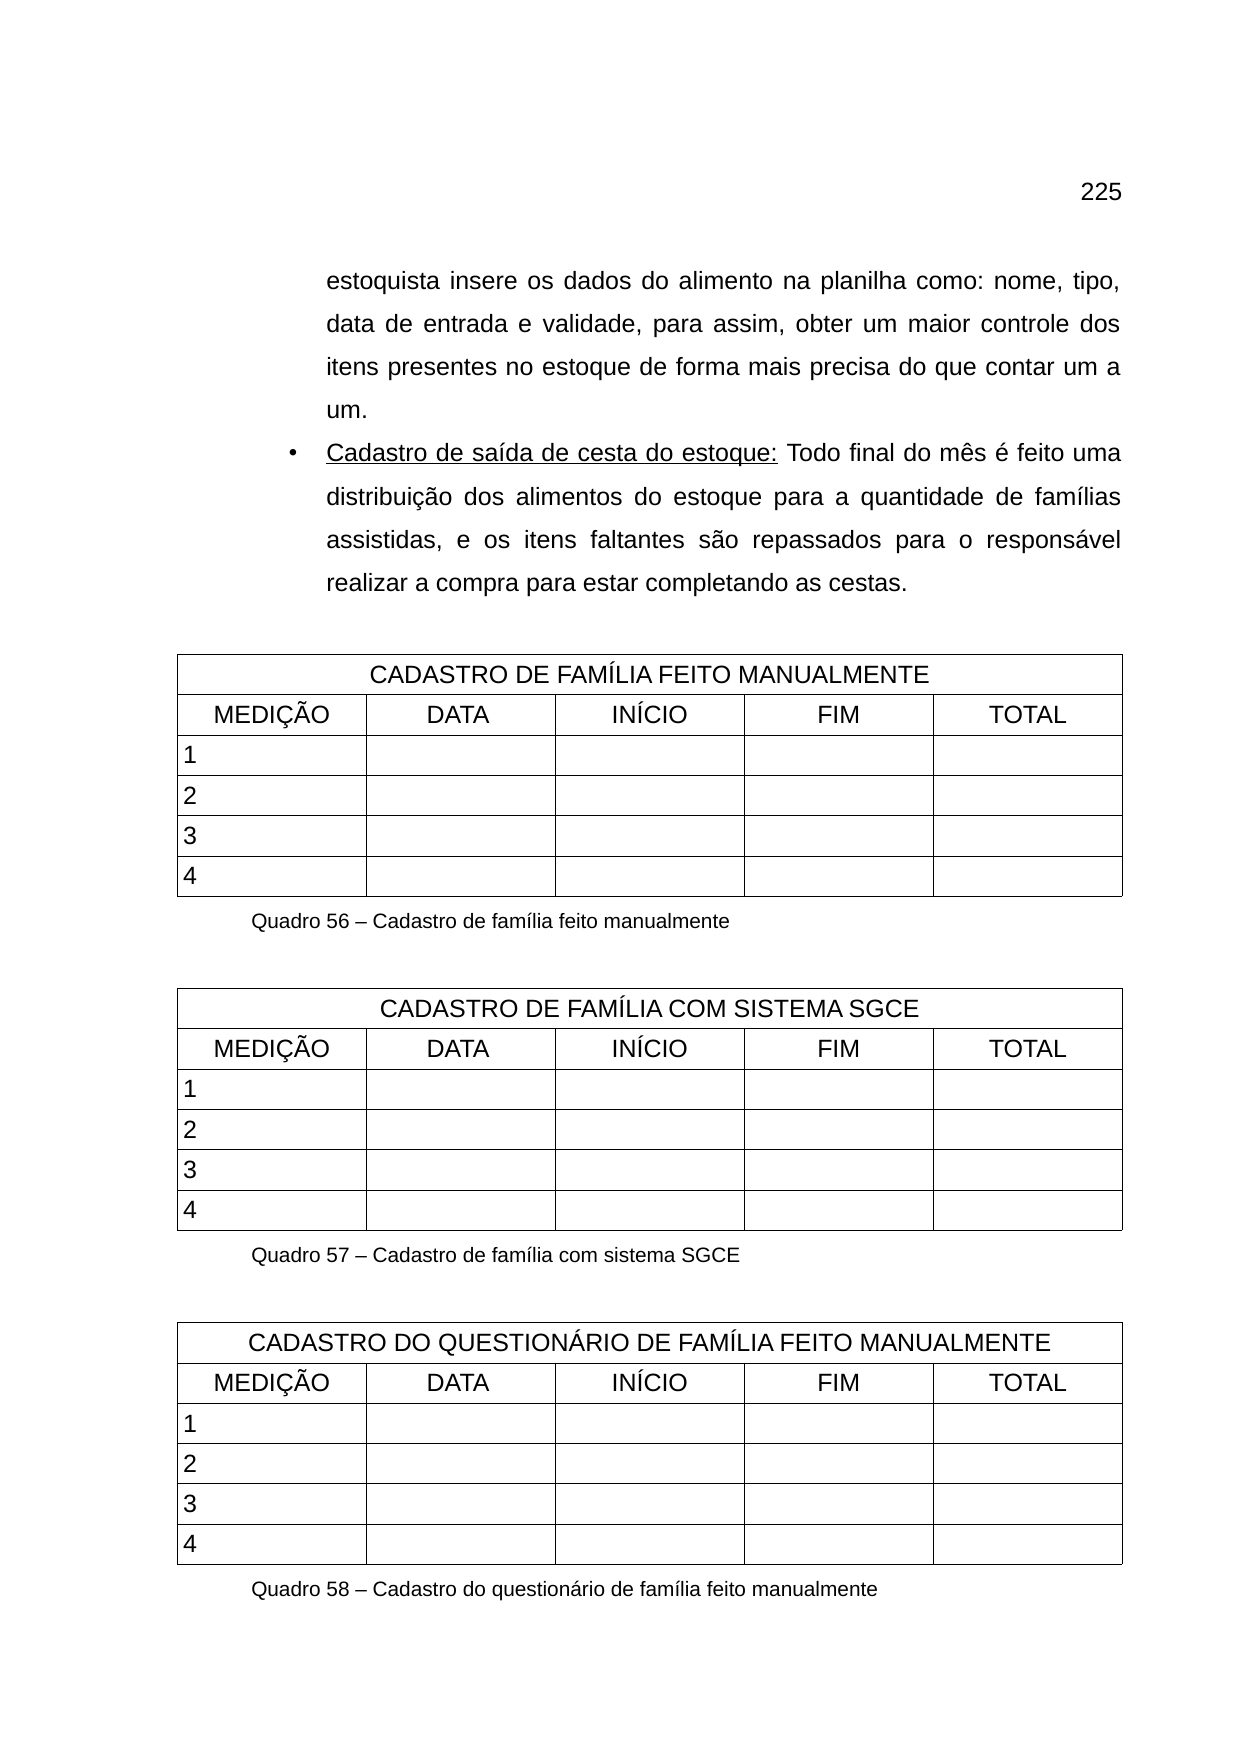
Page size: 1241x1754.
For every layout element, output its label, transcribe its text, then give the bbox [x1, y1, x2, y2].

table_cell [745, 1525, 933, 1564]
table_cell 2 [178, 776, 366, 815]
list estoquista insere os dados do alimento na planilha como: nome, tipo, data de entrada e validade, para assim, obter um maior controle dos itens presentes no estoque de forma mais precisa do que contar um a um. [288, 266, 1122, 424]
table_cell [934, 816, 1122, 856]
table_header CADASTRO DE FAMÍLIA FEITO MANUALMENTE [178, 655, 1122, 694]
table_cell [934, 857, 1122, 896]
table_cell [556, 1444, 744, 1483]
table_cell [367, 1191, 555, 1230]
table_cell TOTAL [934, 695, 1122, 734]
table_cell [745, 1070, 933, 1109]
table_cell MEDIÇÃO [178, 695, 366, 734]
table_cell [745, 736, 933, 775]
table_cell [745, 776, 933, 815]
table_cell [367, 736, 555, 775]
table_cell 3 [178, 1150, 366, 1189]
table_cell [367, 1150, 555, 1189]
table_cell [367, 816, 555, 856]
table_cell 3 [178, 1484, 366, 1524]
table_header CADASTRO DE FAMÍLIA COM SISTEMA SGCE [178, 989, 1122, 1028]
text Quadro 56 – Cadastro de família feito manualmente [177, 908, 1122, 932]
table_cell [556, 736, 744, 775]
table_cell [367, 857, 555, 896]
table_cell [556, 1070, 744, 1109]
table_cell [934, 1191, 1122, 1230]
table_cell 1 [178, 1404, 366, 1443]
table_cell [556, 776, 744, 815]
table_cell 4 [178, 857, 366, 896]
table_cell 4 [178, 1525, 366, 1564]
table_cell DATA [367, 1029, 555, 1069]
table_cell FIM [745, 695, 933, 734]
table_cell [745, 1150, 933, 1189]
table_cell [745, 1404, 933, 1443]
table_cell [745, 1444, 933, 1483]
table_cell [745, 857, 933, 896]
table_cell [556, 816, 744, 856]
table_cell [934, 736, 1122, 775]
table_cell [934, 1525, 1122, 1564]
table_cell TOTAL [934, 1029, 1122, 1069]
table_cell DATA [367, 1364, 555, 1403]
list Cadastro de saída de cesta do estoque: Todo final do mês é feito uma distribuição dos alimentos do estoque para a quantidade de famílias assistidas, e os itens faltantes são repassados para o responsável realizar a compra para estar completando as cestas. [288, 438, 1122, 596]
table_cell [934, 1150, 1122, 1189]
table_cell [934, 1070, 1122, 1109]
table_cell INÍCIO [556, 1364, 744, 1403]
table_cell [367, 1484, 555, 1524]
text Quadro 58 – Cadastro do questionário de família feito manualmente [177, 1577, 1122, 1601]
table_cell [934, 1444, 1122, 1483]
table_cell [745, 1484, 933, 1524]
table_cell [367, 1404, 555, 1443]
table_cell [745, 816, 933, 856]
table_cell 2 [178, 1444, 366, 1483]
table_cell 3 [178, 816, 366, 856]
table_cell [745, 1110, 933, 1149]
table_cell [934, 1484, 1122, 1524]
table_cell [556, 857, 744, 896]
table_cell [556, 1404, 744, 1443]
table_cell 2 [178, 1110, 366, 1149]
table_cell 1 [178, 736, 366, 775]
table_cell [556, 1191, 744, 1230]
table_cell [556, 1484, 744, 1524]
table_cell TOTAL [934, 1364, 1122, 1403]
table_cell FIM [745, 1029, 933, 1069]
table_cell [934, 1404, 1122, 1443]
table_cell [367, 1525, 555, 1564]
table_cell 4 [178, 1191, 366, 1230]
table_cell [367, 1070, 555, 1109]
table_cell FIM [745, 1364, 933, 1403]
table_cell [367, 1110, 555, 1149]
table_cell [367, 1444, 555, 1483]
table_cell [556, 1110, 744, 1149]
text Quadro 57 – Cadastro de família com sistema SGCE [177, 1242, 1122, 1266]
table_cell [367, 776, 555, 815]
table_cell DATA [367, 695, 555, 734]
table_cell [556, 1525, 744, 1564]
table_cell [745, 1191, 933, 1230]
table_cell MEDIÇÃO [178, 1364, 366, 1403]
table_cell INÍCIO [556, 1029, 744, 1069]
table_cell 1 [178, 1070, 366, 1109]
table_cell [934, 776, 1122, 815]
table_cell [556, 1150, 744, 1189]
table_cell MEDIÇÃO [178, 1029, 366, 1069]
table_cell [934, 1110, 1122, 1149]
table_cell INÍCIO [556, 695, 744, 734]
table_header CADASTRO DO QUESTIONÁRIO DE FAMÍLIA FEITO MANUALMENTE [178, 1323, 1122, 1362]
